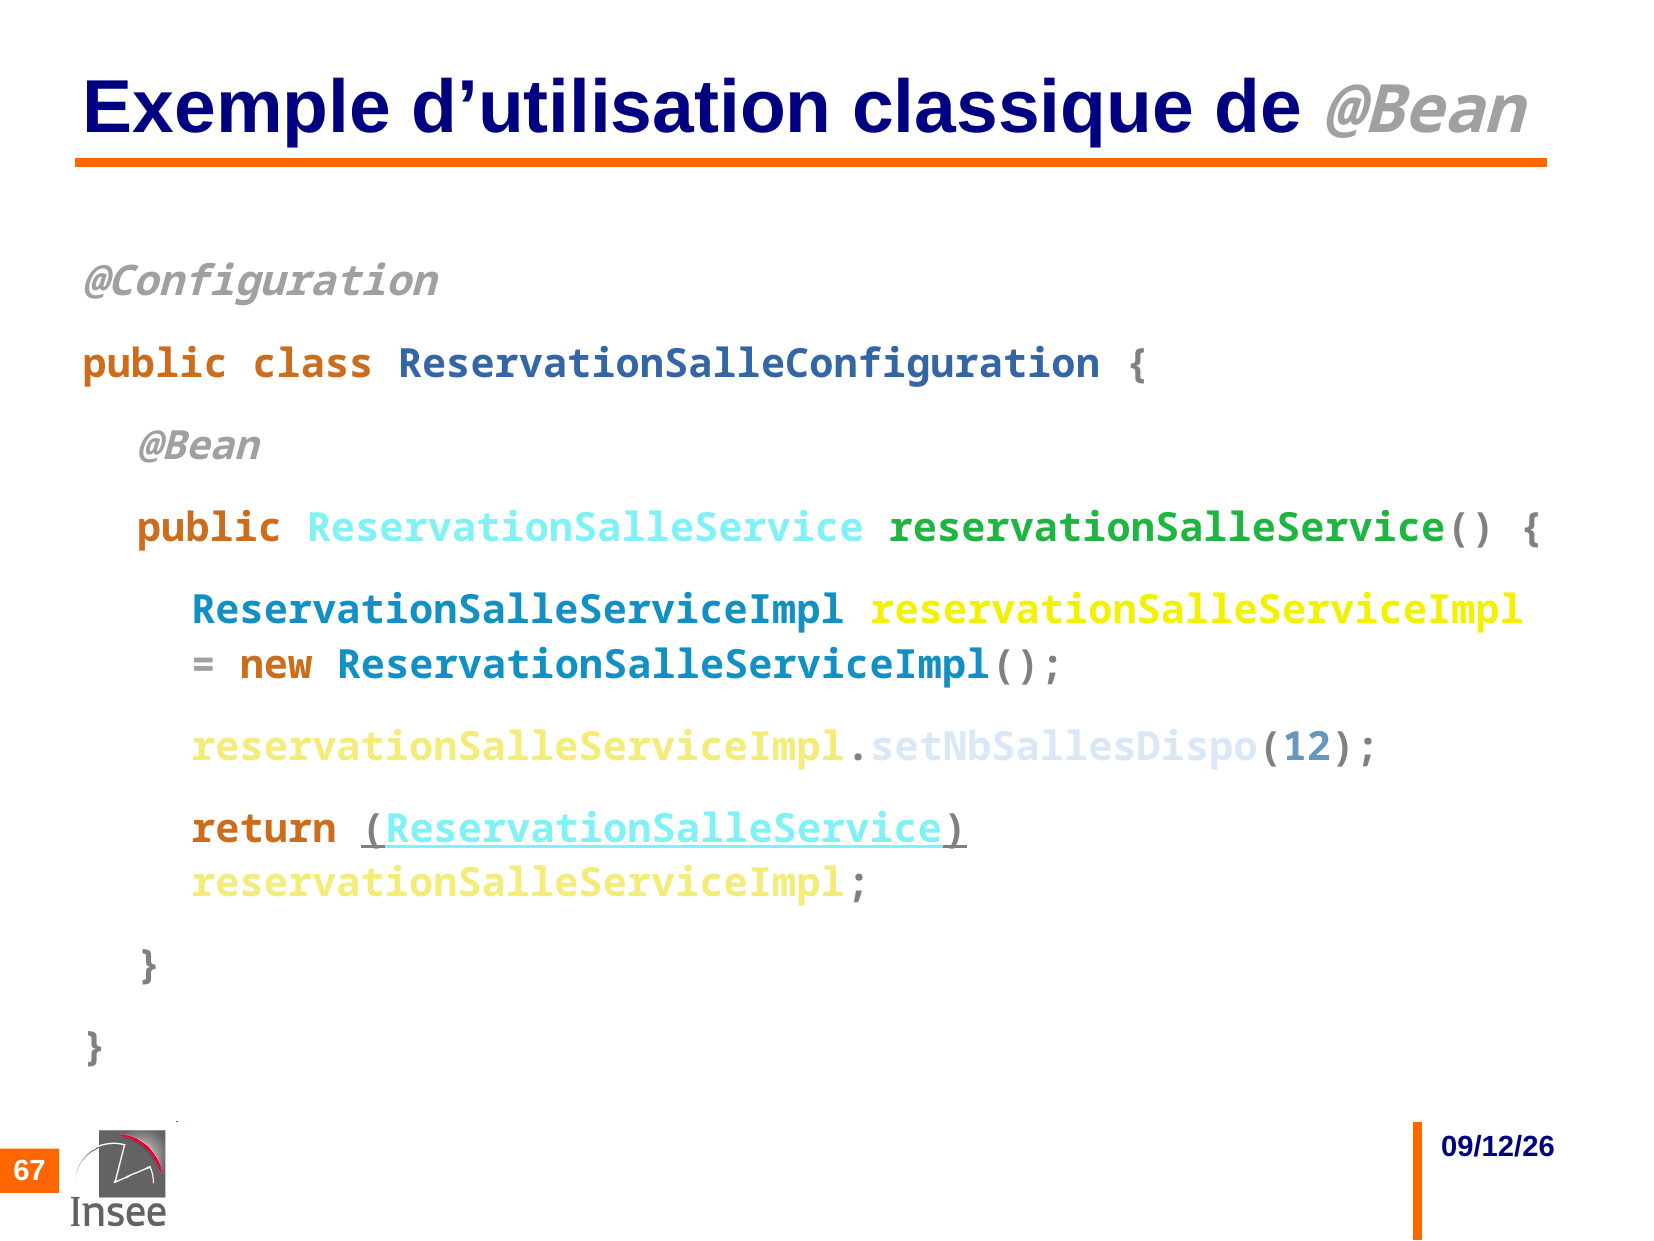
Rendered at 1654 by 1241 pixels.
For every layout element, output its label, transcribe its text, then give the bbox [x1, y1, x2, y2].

list @Configuration public class ReservationSalleConfiguration { @Bean public ReservationSalleService reservationSalleService() { ReservationSalleServiceImpl reservationSalleServiceImpl = new ReservationSalleServiceImpl(); reservationSalleServiceImpl.setNbSallesDispo(12); return (ReservationSalleService) reservationSalleServiceImpl; } } [82, 236, 1548, 1087]
picture [62, 1121, 178, 1241]
title Exemple d’utilisation classique de @Bean [82, 49, 1619, 163]
